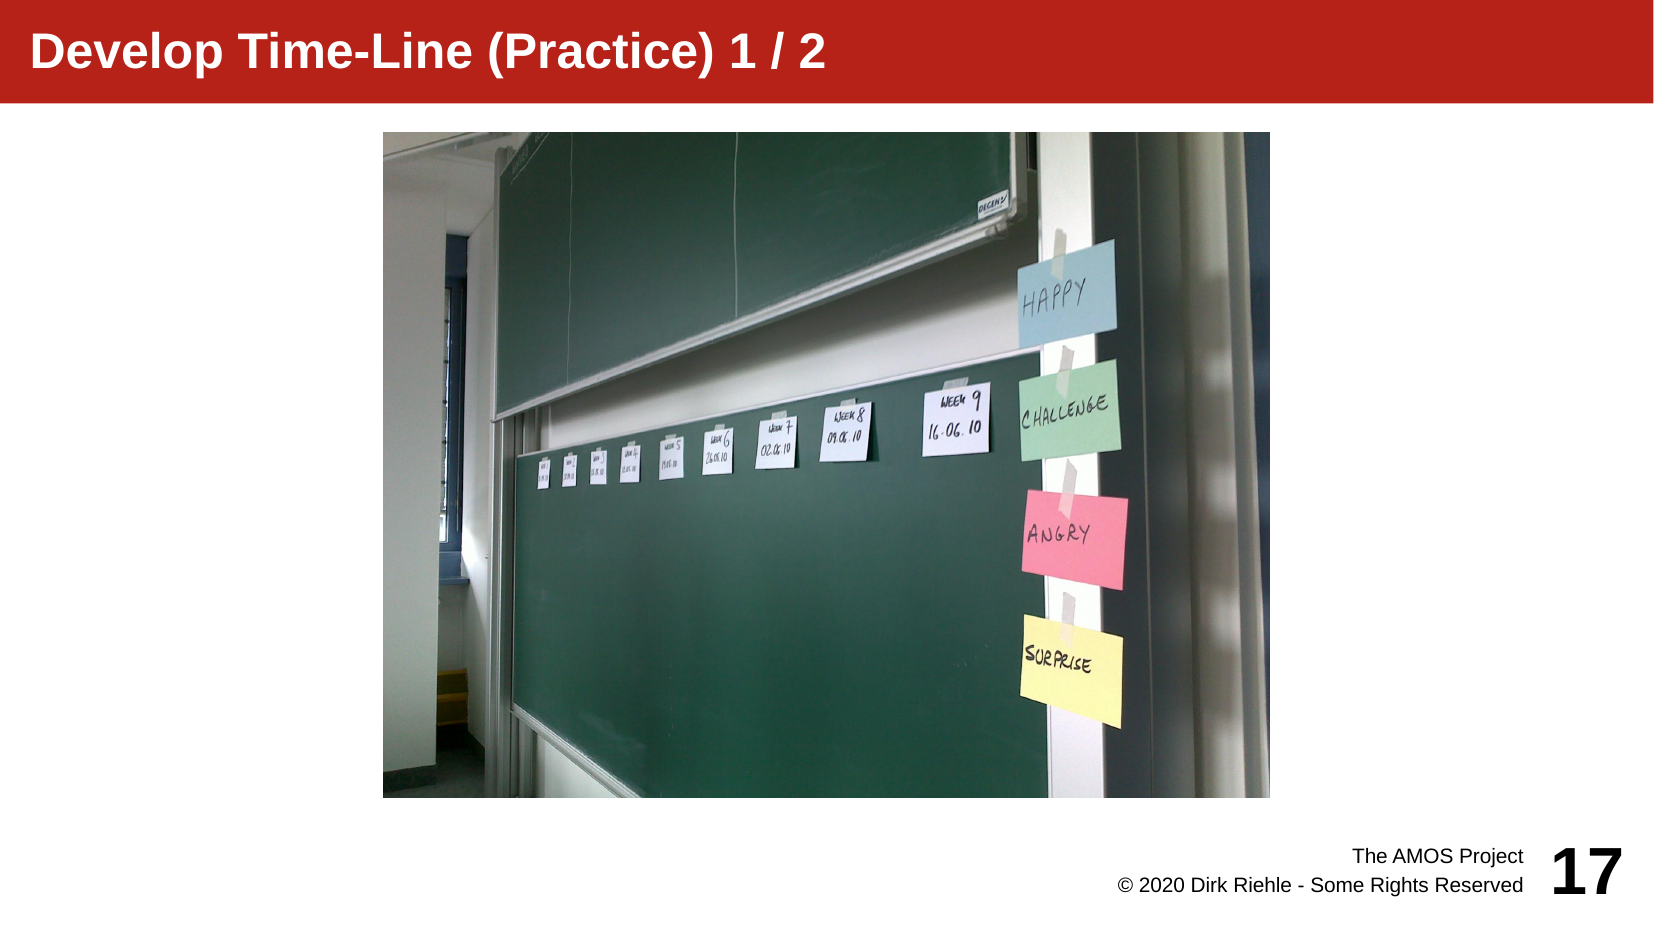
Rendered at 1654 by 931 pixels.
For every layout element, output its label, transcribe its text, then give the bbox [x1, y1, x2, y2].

picture [383, 132, 1270, 798]
title Develop Time-Line (Practice) 1 / 2 [0, 0, 1654, 104]
